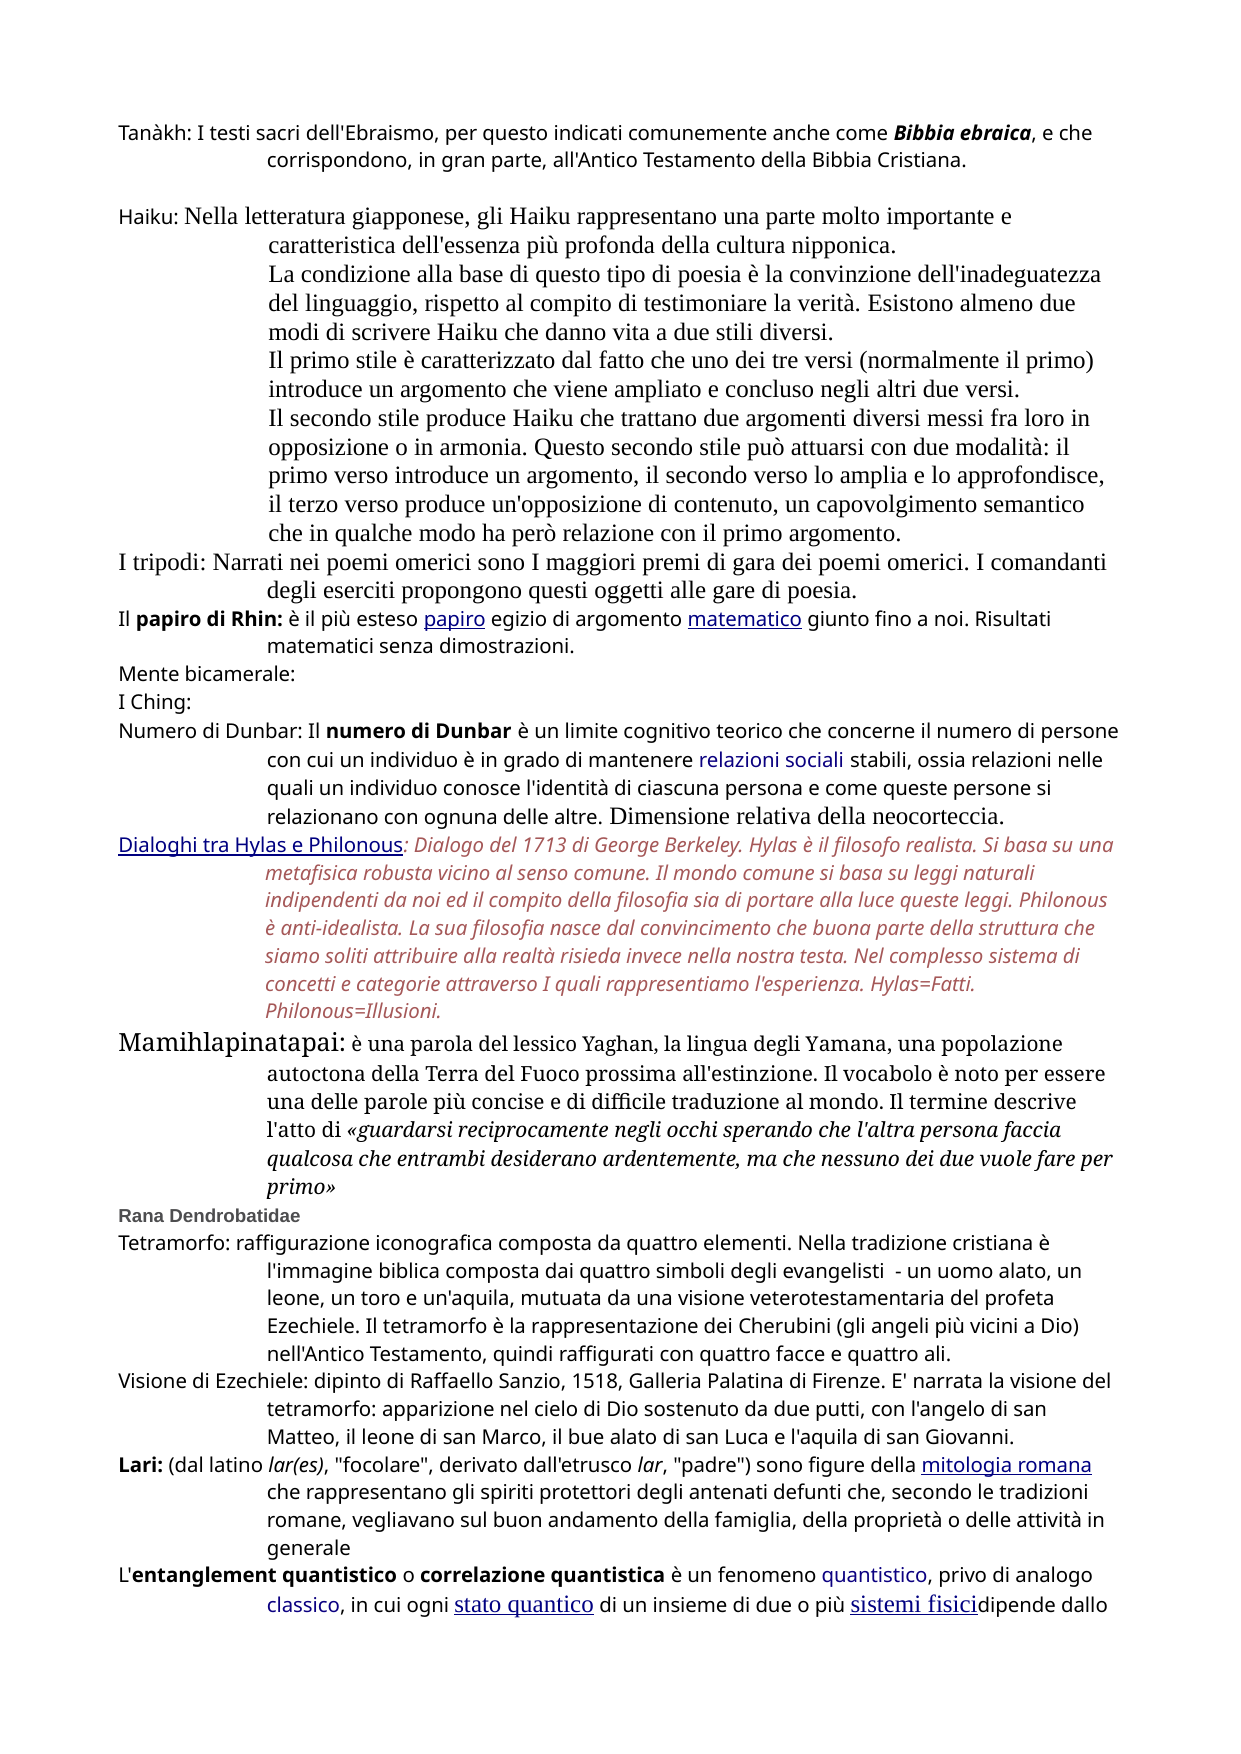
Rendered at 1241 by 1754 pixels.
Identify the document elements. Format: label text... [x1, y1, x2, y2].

text Il papiro di Rhin: è il più esteso papiro egizio di argomento matematico giunto fino a noi. Risultati matematici senza dimostrazioni. [118, 604, 1122, 660]
text Lari: (dal latino lar(es), "focolare", derivato dall'etrusco lar, "padre") sono figure della mitologia romana che rappresentano gli spiriti protettori degli antenati defunti che, secondo le tradizioni romane, vegliavano sul buon andamento della famiglia, della proprietà o delle attività in generale [118, 1450, 1122, 1561]
text Rana Dendrobatidae [118, 1201, 1122, 1228]
text I tripodi: Narrati nei poemi omerici sono I maggiori premi di gara dei poemi omerici. I comandanti degli eserciti propongono questi oggetti alle gare di poesia. [118, 547, 1122, 604]
text Numero di Dunbar: Il numero di Dunbar è un limite cognitivo teorico che concerne il numero di persone con cui un individuo è in grado di mantenere relazioni sociali stabili, ossia relazioni nelle quali un individuo conosce l'identità di ciascuna persona e come queste persone si relazionano con ognuna delle altre. Dimensione relativa della neocorteccia. [118, 715, 1122, 831]
text Tanàkh: I testi sacri dell'Ebraismo, per questo indicati comunemente anche come Bibbia ebraica, e che corrispondono, in gran parte, all'Antico Testamento della Bibbia Cristiana. [118, 118, 1122, 173]
text I Ching: [118, 687, 1122, 715]
text Tetramorfo: raffigurazione iconografica composta da quattro elementi. Nella tradizione cristiana è l'immagine biblica composta dai quattro simboli degli evangelisti - un uomo alato, un leone, un toro e un'aquila, mutuata da una visione veterotestamentaria del profeta Ezechiele. Il tetramorfo è la rappresentazione dei Cherubini (gli angeli più vicini a Dio) nell'Antico Testamento, quindi raffigurati con quattro facce e quattro ali. [118, 1228, 1122, 1367]
text L'entanglement quantistico o correlazione quantistica è un fenomeno quantistico, privo di analogo classico, in cui ogni stato quantico di un insieme di due o più sistemi fisicidipende dallo [118, 1561, 1122, 1618]
text Visione di Ezechiele: dipinto di Raffaello Sanzio, 1518, Galleria Palatina di Firenze. E' narrata la visione del tetramorfo: apparizione nel cielo di Dio sostenuto da due putti, con l'angelo di san Matteo, il leone di san Marco, il bue alato di san Luca e l'aquila di san Giovanni. [118, 1367, 1122, 1450]
text Mente bicamerale: [118, 660, 1122, 687]
text Mamihlapinatapai: è una parola del lessico Yaghan, la lingua degli Yamana, una popolazione autoctona della Terra del Fuoco prossima all'estinzione. Il vocabolo è noto per essere una delle parole più concise e di difficile traduzione al mondo. Il termine descrive l'atto di «guardarsi reciprocamente negli occhi sperando che l'altra persona faccia qualcosa che entrambi desiderano ardentemente, ma che nessuno dei due vuole fare per primo» [118, 1024, 1122, 1201]
text Haiku: Nella letteratura giapponese, gli Haiku rappresentano una parte molto importante e caratteristica dell'essenza più profonda della cultura nipponica. La condizione alla base di questo tipo di poesia è la convinzione dell'inadeguatezza del linguaggio, rispetto al compito di testimoniare la verità. Esistono almeno due modi di scrivere Haiku che danno vita a due stili diversi. Il primo stile è caratterizzato dal fatto che uno dei tre versi (normalmente il primo) introduce un argomento che viene ampliato e concluso negli altri due versi. Il secondo stile produce Haiku che trattano due argomenti diversi messi fra loro in opposizione o in armonia. Questo secondo stile può attuarsi con due modalità: il primo verso introduce un argomento, il secondo verso lo amplia e lo approfondisce, il terzo verso produce un'opposizione di contenuto, un capovolgimento semantico che in qualche modo ha però relazione con il primo argomento. [118, 201, 1122, 547]
text Dialoghi tra Hylas e Philonous: Dialogo del 1713 di George Berkeley. Hylas è il filosofo realista. Si basa su una metafisica robusta vicino al senso comune. Il mondo comune si basa su leggi naturali indipendenti da noi ed il compito della filosofia sia di portare alla luce queste leggi. Philonous è anti-idealista. La sua filosofia nasce dal convincimento che buona parte della struttura che siamo soliti attribuire alla realtà risieda invece nella nostra testa. Nel complesso sistema di concetti e categorie attraverso I quali rappresentiamo l'esperienza. Hylas=Fatti. Philonous=Illusioni. [118, 831, 1122, 1024]
